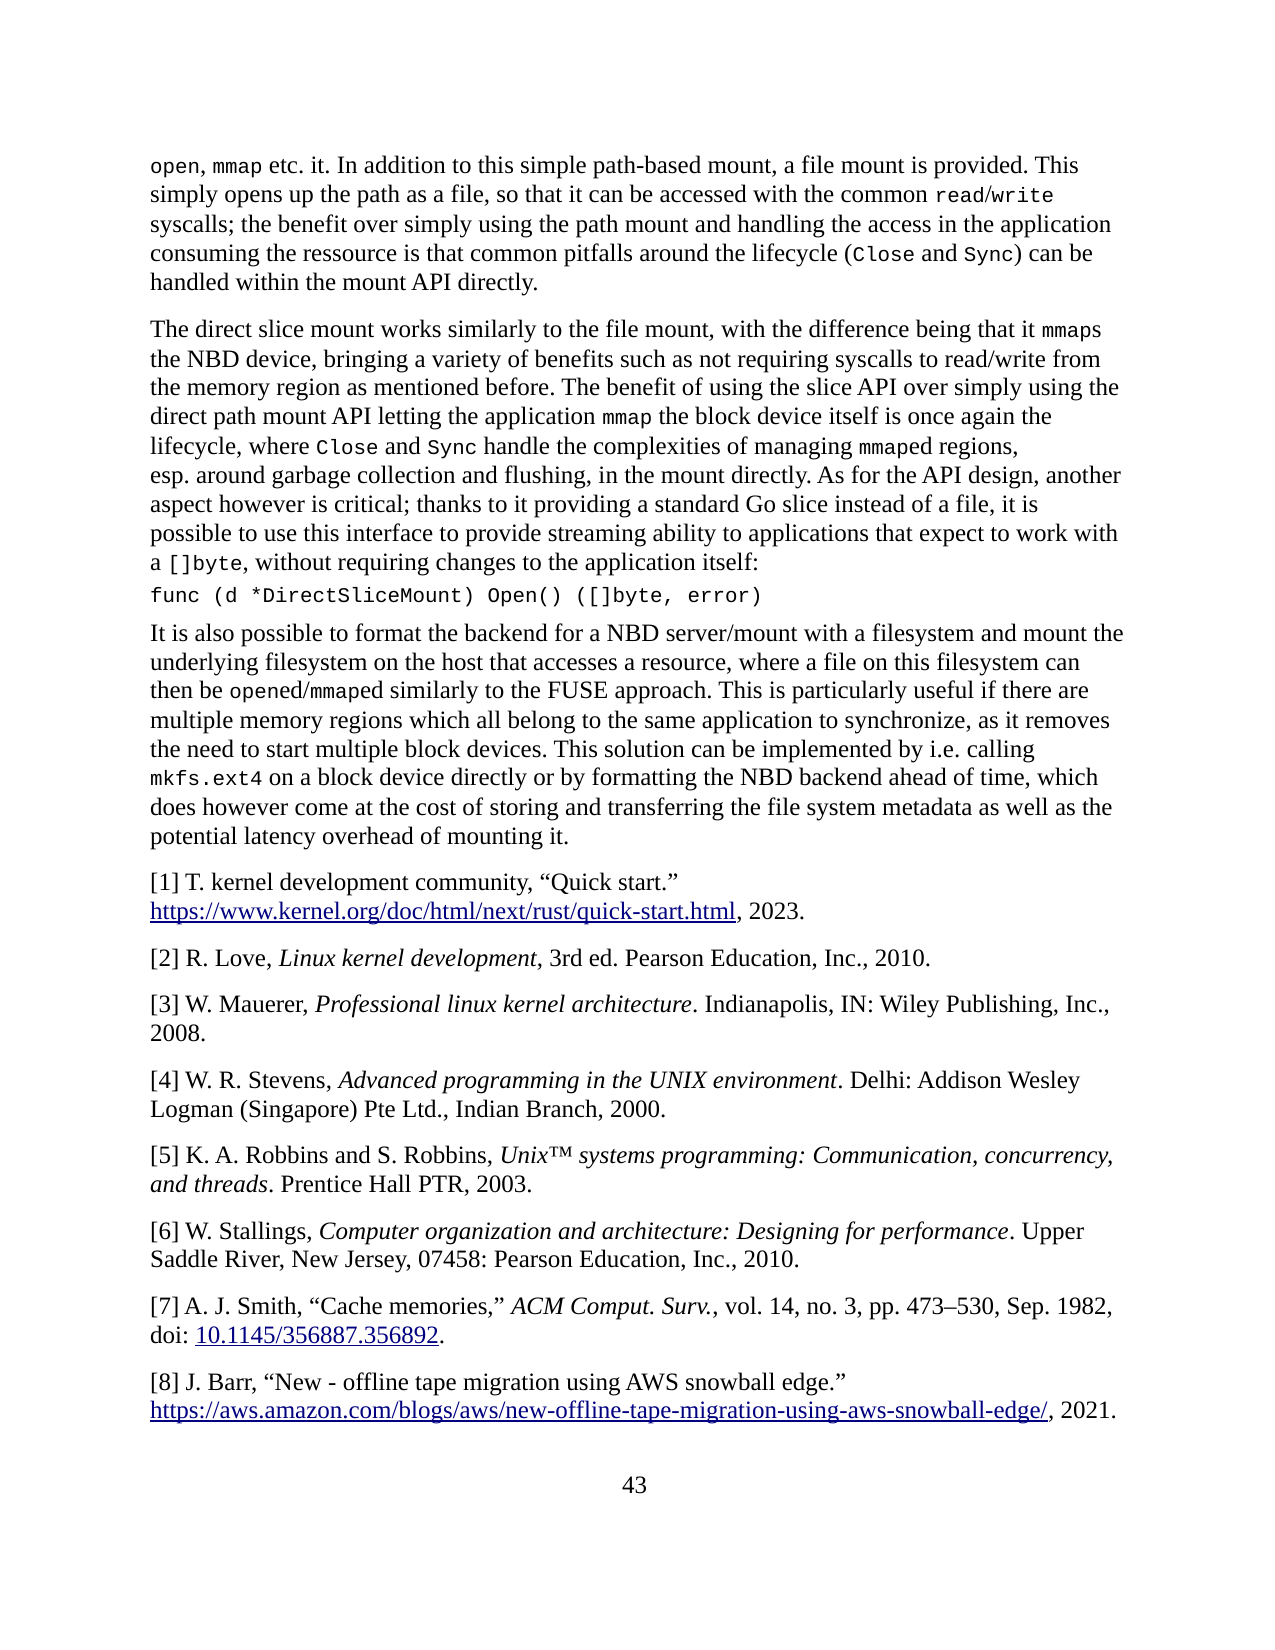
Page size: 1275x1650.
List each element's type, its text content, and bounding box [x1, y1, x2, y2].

text [4] W. R. Stevens, Advanced programming in the UNIX environment. Delhi: Addison Wesley Logman (Singapore) Pte Ltd., Indian Branch, 2000. [150, 1065, 1125, 1122]
text [2] R. Love, Linux kernel development, 3rd ed. Pearson Education, Inc., 2010. [150, 943, 1125, 972]
text func (d *DirectSliceMount) Open() ([]byte, error) [150, 585, 1125, 609]
text It is also possible to format the backend for a NBD server/mount with a filesystem and mount the underlying filesystem on the host that accesses a resource, where a file on this filesystem can then be opened/mmaped similarly to the FUSE approach. This is particularly useful if there are multiple memory regions which all belong to the same application to synchronize, as it removes the need to start multiple block devices. This solution can be implemented by i.e. calling mkfs.ext4 on a block device directly or by formatting the NBD backend ahead of time, which does however come at the cost of storing and transferring the file system metadata as well as the potential latency overhead of mounting it. [150, 618, 1125, 849]
text [1] T. kernel development community, “Quick start.” https://www.kernel.org/doc/html/next/rust/quick-start.html, 2023. [150, 867, 1125, 925]
text open, mmap etc. it. In addition to this simple path-based mount, a file mount is provided. This simply opens up the path as a file, so that it can be accessed with the common read/write syscalls; the benefit over simply using the path mount and handling the access in the application consuming the ressource is that common pitfalls around the lifecycle (Close and Sync) can be handled within the mount API directly. [150, 150, 1125, 296]
text The direct slice mount works similarly to the file mount, with the difference being that it mmaps the NBD device, bringing a variety of benefits such as not requiring syscalls to read/write from the memory region as mentioned before. The benefit of using the slice API over simply using the direct path mount API letting the application mmap the block device itself is once again the lifecycle, where Close and Sync handle the complexities of managing mmaped regions, esp. around garbage collection and flushing, in the mount directly. As for the API design, another aspect however is critical; thanks to it providing a standard Go slice instead of a file, it is possible to use this interface to provide streaming ability to applications that expect to work with a []byte, without requiring changes to the application itself: [150, 314, 1125, 576]
text [6] W. Stallings, Computer organization and architecture: Designing for performance. Upper Saddle River, New Jersey, 07458: Pearson Education, Inc., 2010. [150, 1216, 1125, 1273]
text [7] A. J. Smith, “Cache memories,” ACM Comput. Surv., vol. 14, no. 3, pp. 473–530, Sep. 1982, doi: 10.1145/356887.356892. [150, 1291, 1125, 1349]
text [8] J. Barr, “New - offline tape migration using AWS snowball edge.” https://aws.amazon.com/blogs/aws/new-offline-tape-migration-using-aws-snowball-edge/, 2021. [150, 1367, 1125, 1424]
text [5] K. A. Robbins and S. Robbins, Unix™ systems programming: Communication, concurrency, and threads. Prentice Hall PTR, 2003. [150, 1140, 1125, 1198]
text [3] W. Mauerer, Professional linux kernel architecture. Indianapolis, IN: Wiley Publishing, Inc., 2008. [150, 989, 1125, 1047]
